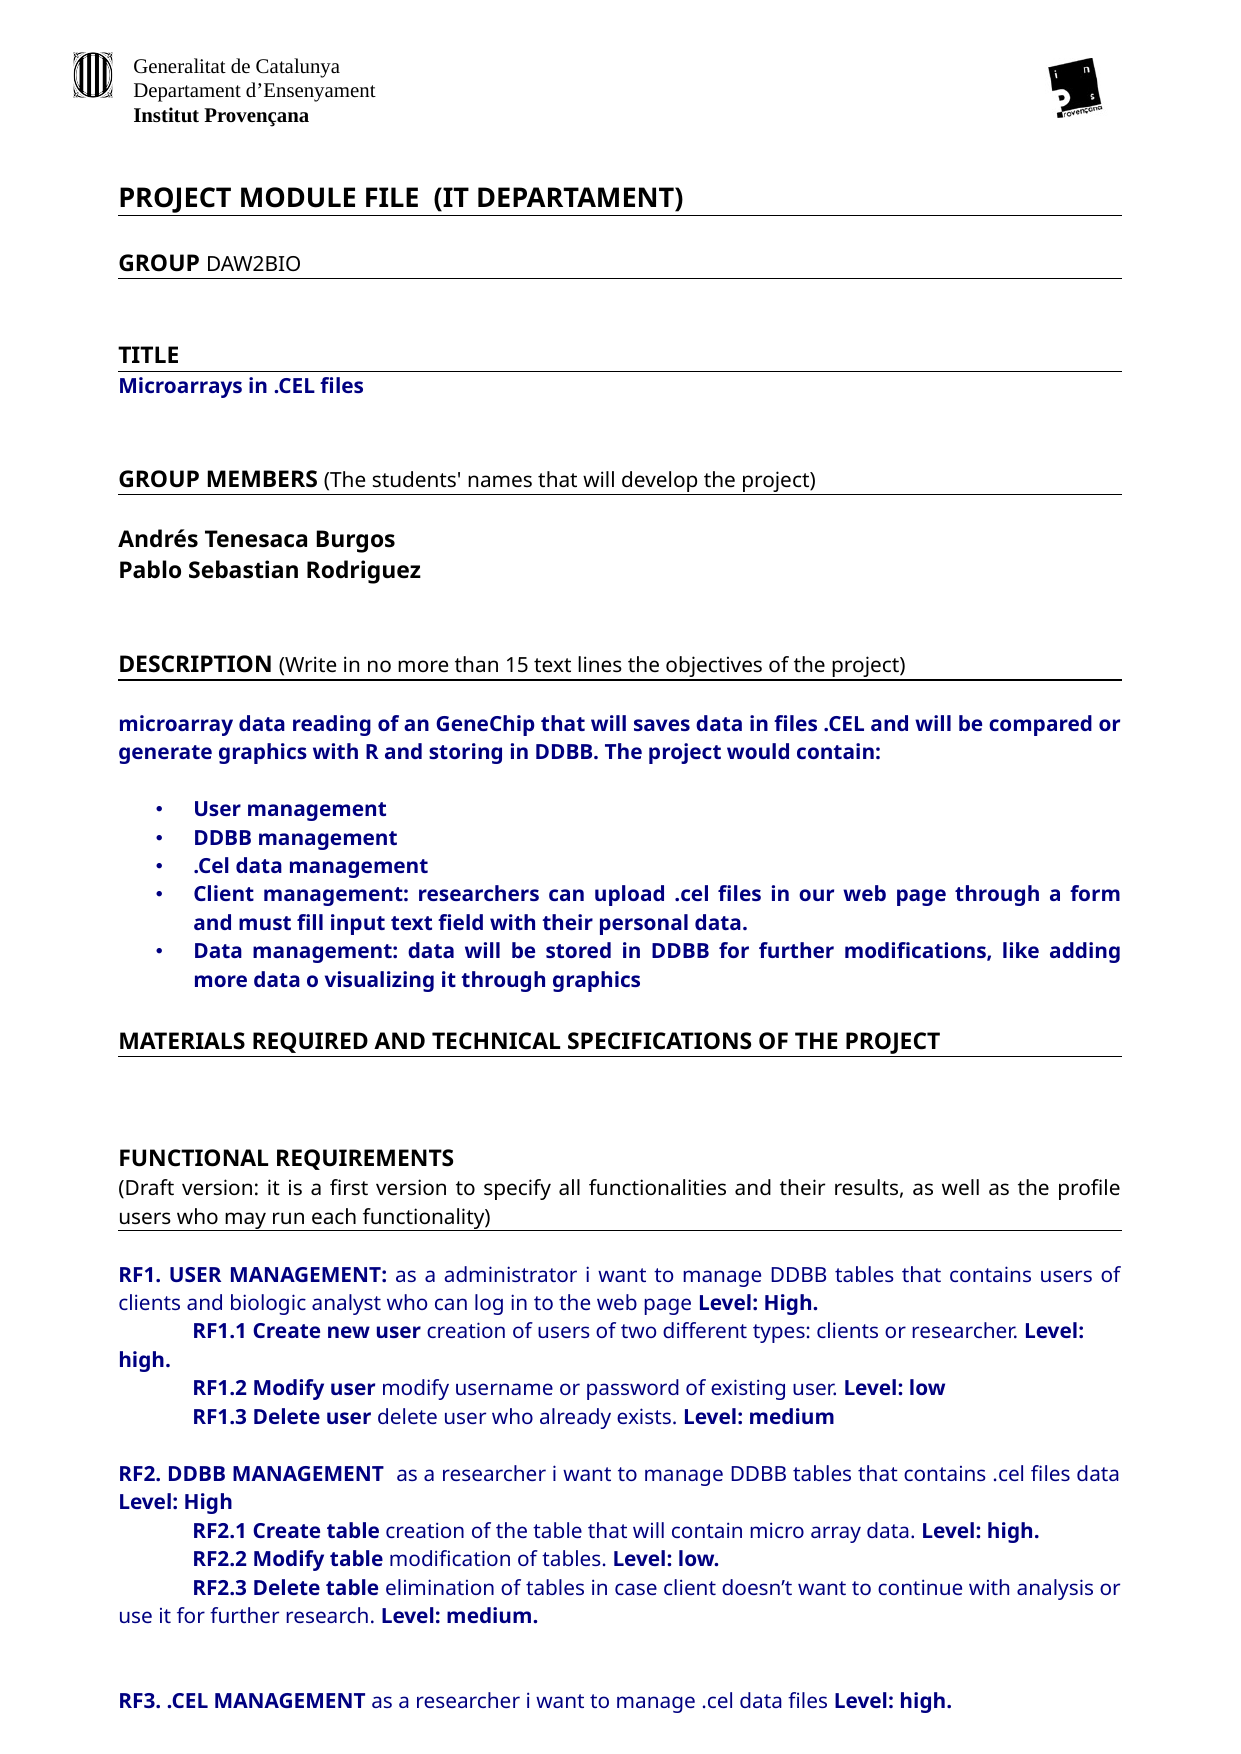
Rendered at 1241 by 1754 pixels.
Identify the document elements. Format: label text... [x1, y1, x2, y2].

text GROUP MEMBERS (The students' names that will develop the project) [118, 462, 1122, 494]
list .Cel data management [156, 851, 1122, 879]
text PROJECT MODULE FILE (IT DEPARTAMENT) [118, 178, 1122, 215]
text RF1.3 Delete user delete user who already exists. Level: medium [118, 1402, 1122, 1430]
text DESCRIPTION (Write in no more than 15 text lines the objectives of the project) [118, 648, 1122, 679]
list Data management: data will be stored in DDBB for further modifications, like adding more data o visualizing it through graphics [156, 936, 1122, 993]
text RF2.2 Modify table modification of tables. Level: low. [118, 1544, 1122, 1573]
text RF1.1 Create new user creation of users of two different types: clients or researcher. Level: high. [118, 1317, 1122, 1373]
text RF3. .CEL MANAGEMENT as a researcher i want to manage .cel data files Level: high. [118, 1686, 1122, 1715]
picture [1031, 58, 1118, 118]
list User management [156, 794, 1122, 823]
text (Draft version: it is a first version to specify all functionalities and their results, as well as the profile users who may run each functionality) [118, 1173, 1122, 1230]
text MATERIALS REQUIRED AND TECHNICAL SPECIFICATIONS OF THE PROJECT [118, 1024, 1122, 1056]
text Pablo Sebastian Rodriguez [118, 554, 1122, 586]
list Client management: researchers can upload .cel files in our web page through a form and must fill input text field with their personal data. [156, 879, 1122, 936]
picture [73, 52, 113, 98]
text RF2.3 Delete table elimination of tables in case client doesn’t want to continue with analysis or use it for further research. Level: medium. [118, 1573, 1122, 1629]
text RF2. DDBB MANAGEMENT as a researcher i want to manage DDBB tables that contains .cel files data Level: High [118, 1459, 1122, 1516]
text Microarrays in .CEL files [118, 372, 1122, 400]
text GROUP DAW2BIO [118, 247, 1122, 278]
text microarray data reading of an GeneChip that will saves data in files .CEL and will be compared or generate graphics with R and storing in DDBB. The project would contain: [118, 709, 1122, 766]
text TITLE [118, 339, 1122, 371]
text RF1.2 Modify user modify username or password of existing user. Level: low [118, 1373, 1122, 1402]
text Andrés Tenesaca Burgos [118, 523, 1122, 554]
text FUNCTIONAL REQUIREMENTS [118, 1142, 1122, 1173]
text RF2.1 Create table creation of the table that will contain micro array data. Level: high. [118, 1516, 1122, 1544]
list DDBB management [156, 823, 1122, 851]
text RF1. USER MANAGEMENT: as a administrator i want to manage DDBB tables that contains users of clients and biologic analyst who can log in to the web page Level: High. [118, 1260, 1122, 1317]
